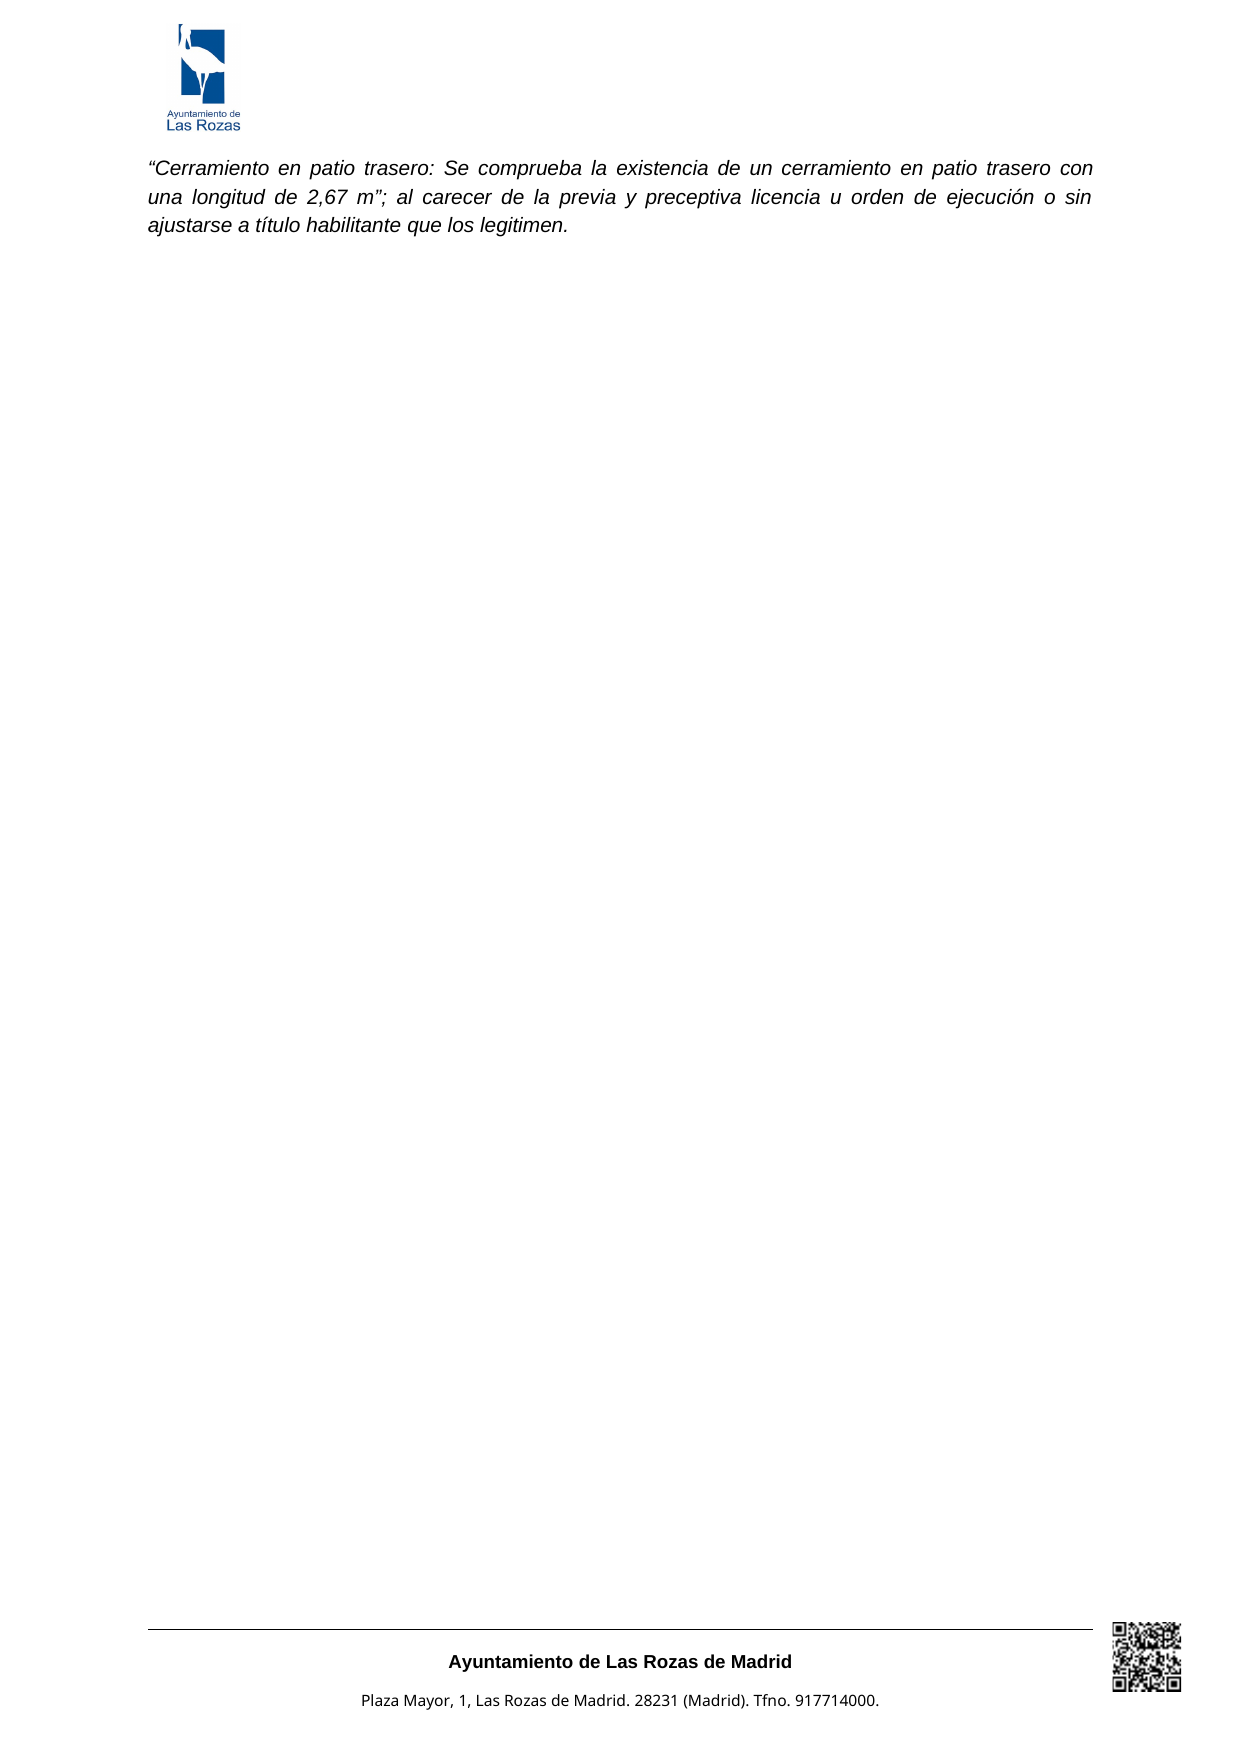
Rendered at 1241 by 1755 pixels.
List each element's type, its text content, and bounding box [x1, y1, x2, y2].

text “Cerramiento en patio trasero: Se comprueba la existencia de un cerramiento en patio trasero con una longitud de 2,67 m”; al carecer de la previa y preceptiva licencia u orden de ejecución o sin ajustarse a título habilitante que los legitimen. [148, 156, 1093, 237]
